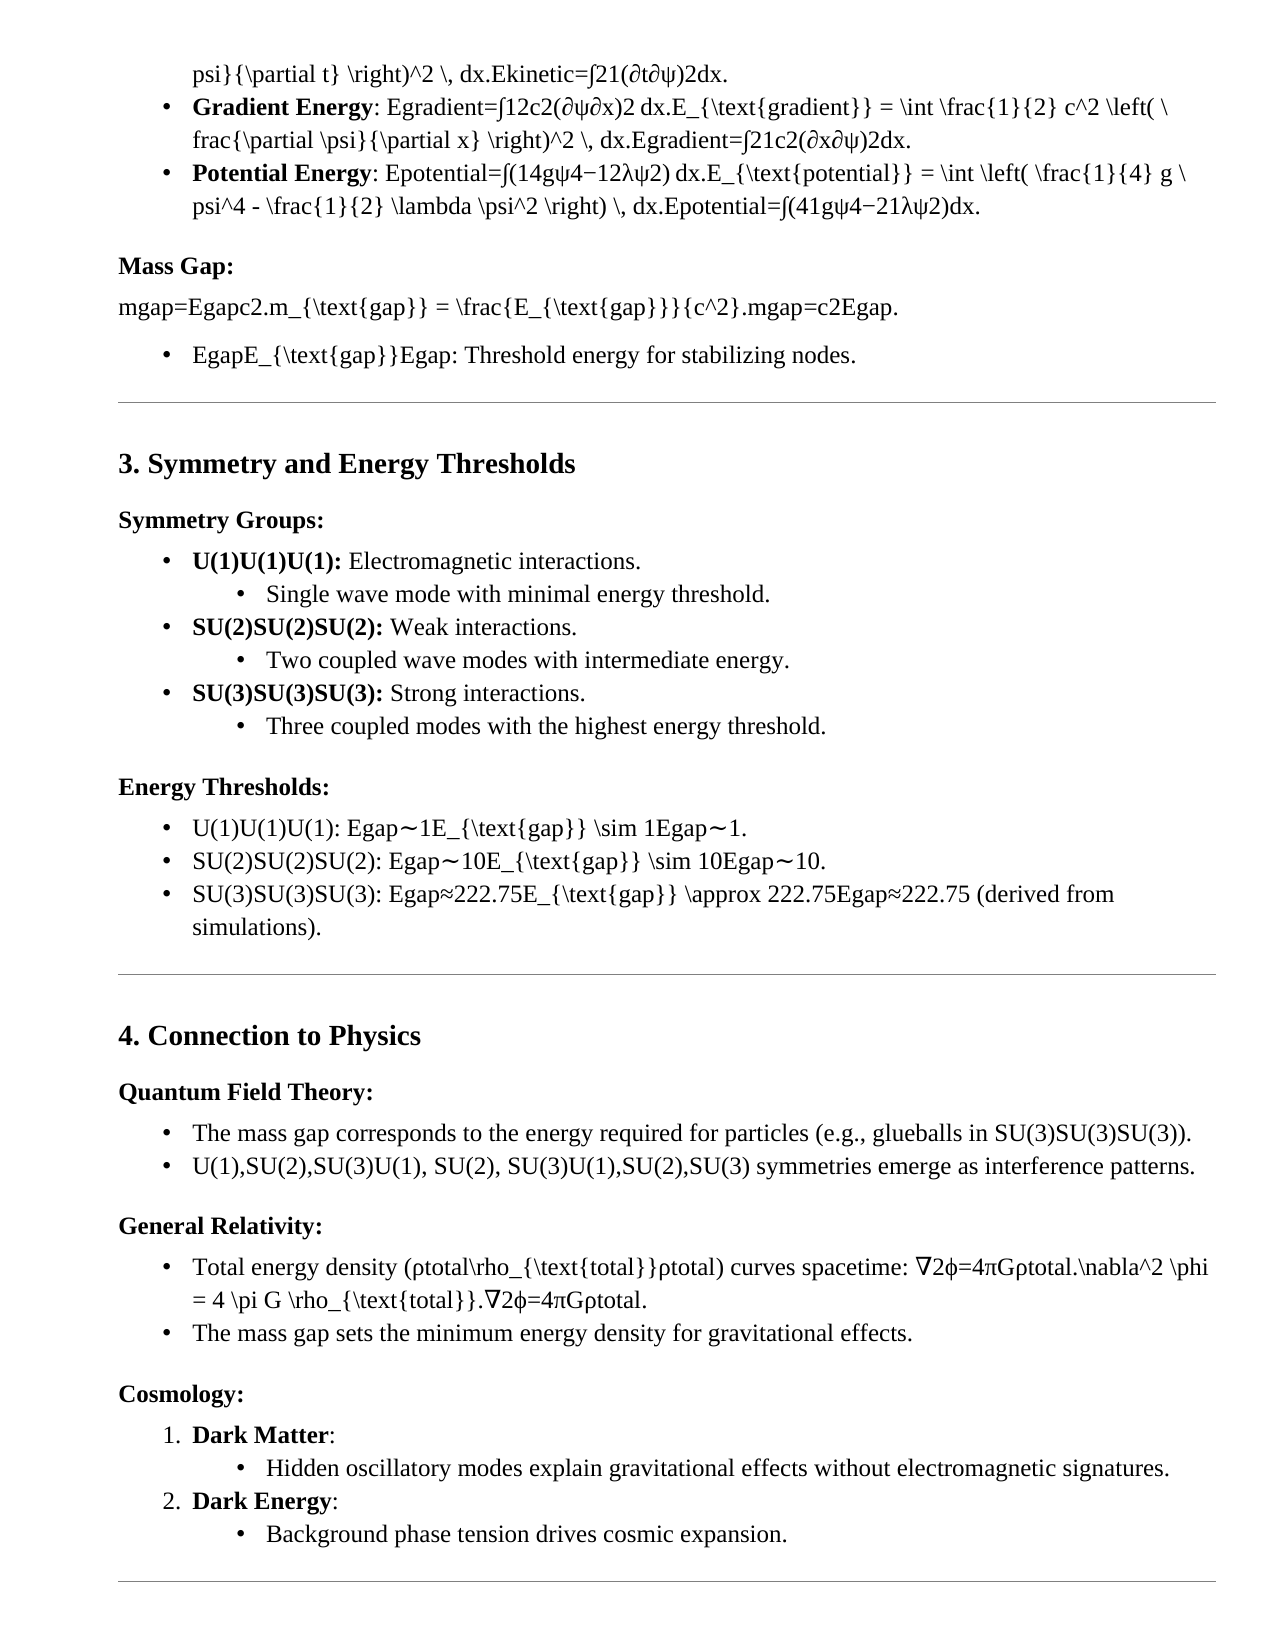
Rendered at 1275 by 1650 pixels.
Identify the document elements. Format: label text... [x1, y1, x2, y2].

subtitle 4. Connection to Physics [118, 1018, 1216, 1052]
list Dark Energy: [162, 1486, 1216, 1515]
list Potential Energy: Epotential=∫(14gψ4−12λψ2) dx.E_{\text{potential}} = \int \left( \frac{1}{4} g \psi^4 - \frac{1}{2} \lambda \psi^2 \right) \, dx.Epotential​=∫(41​gψ4−21​λψ2)dx. [162, 158, 1216, 220]
subtitle Quantum Field Theory: [118, 1077, 1216, 1106]
list EgapE_{\text{gap}}Egap​: Threshold energy for stabilizing nodes. [162, 340, 1216, 369]
subtitle Cosmology: [118, 1379, 1216, 1407]
subtitle 3. Symmetry and Energy Thresholds [118, 447, 1216, 480]
list Gradient Energy: Egradient=∫12c2(∂ψ∂x)2 dx.E_{\text{gradient}} = \int \frac{1}{2} c^2 \left( \frac{\partial \psi}{\partial x} \right)^2 \, dx.Egradient​=∫21​c2(∂x∂ψ​)2dx. [162, 92, 1216, 154]
list Dark Matter: [162, 1420, 1216, 1449]
subtitle Energy Thresholds: [118, 772, 1216, 800]
list SU(2)SU(2)SU(2): Egap∼10E_{\text{gap}} \sim 10Egap​∼10. [162, 846, 1216, 874]
subtitle Mass Gap: [118, 251, 1216, 280]
list Single wave mode with minimal energy threshold. [236, 579, 1216, 608]
list U(1)U(1)U(1): Egap∼1E_{\text{gap}} \sim 1Egap​∼1. [162, 813, 1216, 842]
list SU(2)SU(2)SU(2): Weak interactions. [162, 612, 1216, 641]
list U(1)U(1)U(1): Electromagnetic interactions. [162, 546, 1216, 575]
list Total energy density (ρtotal\rho_{\text{total}}ρtotal​) curves spacetime: ∇2ϕ=4πGρtotal.\nabla^2 \phi = 4 \pi G \rho_{\text{total}}.∇2ϕ=4πGρtotal​. [162, 1252, 1216, 1314]
list U(1),SU(2),SU(3)U(1), SU(2), SU(3)U(1),SU(2),SU(3) symmetries emerge as interference patterns. [162, 1151, 1216, 1180]
list psi}{\partial t} \right)^2 \, dx.Ekinetic​=∫21​(∂t∂ψ​)2dx. [162, 59, 1216, 88]
list Background phase tension drives cosmic expansion. [236, 1519, 1216, 1548]
subtitle Symmetry Groups: [118, 505, 1216, 534]
list The mass gap corresponds to the energy required for particles (e.g., glueballs in SU(3)SU(3)SU(3)). [162, 1118, 1216, 1147]
list The mass gap sets the minimum energy density for gravitational effects. [162, 1318, 1216, 1347]
list Two coupled wave modes with intermediate energy. [236, 645, 1216, 674]
list Hidden oscillatory modes explain gravitational effects without electromagnetic signatures. [236, 1453, 1216, 1482]
list SU(3)SU(3)SU(3): Strong interactions. [162, 678, 1216, 707]
list Three coupled modes with the highest energy threshold. [236, 711, 1216, 740]
list SU(3)SU(3)SU(3): Egap≈222.75E_{\text{gap}} \approx 222.75Egap​≈222.75 (derived from simulations). [162, 879, 1216, 941]
subtitle General Relativity: [118, 1211, 1216, 1240]
text mgap=Egapc2.m_{\text{gap}} = \frac{E_{\text{gap}}}{c^2}.mgap​=c2Egap​​. [118, 292, 1216, 321]
